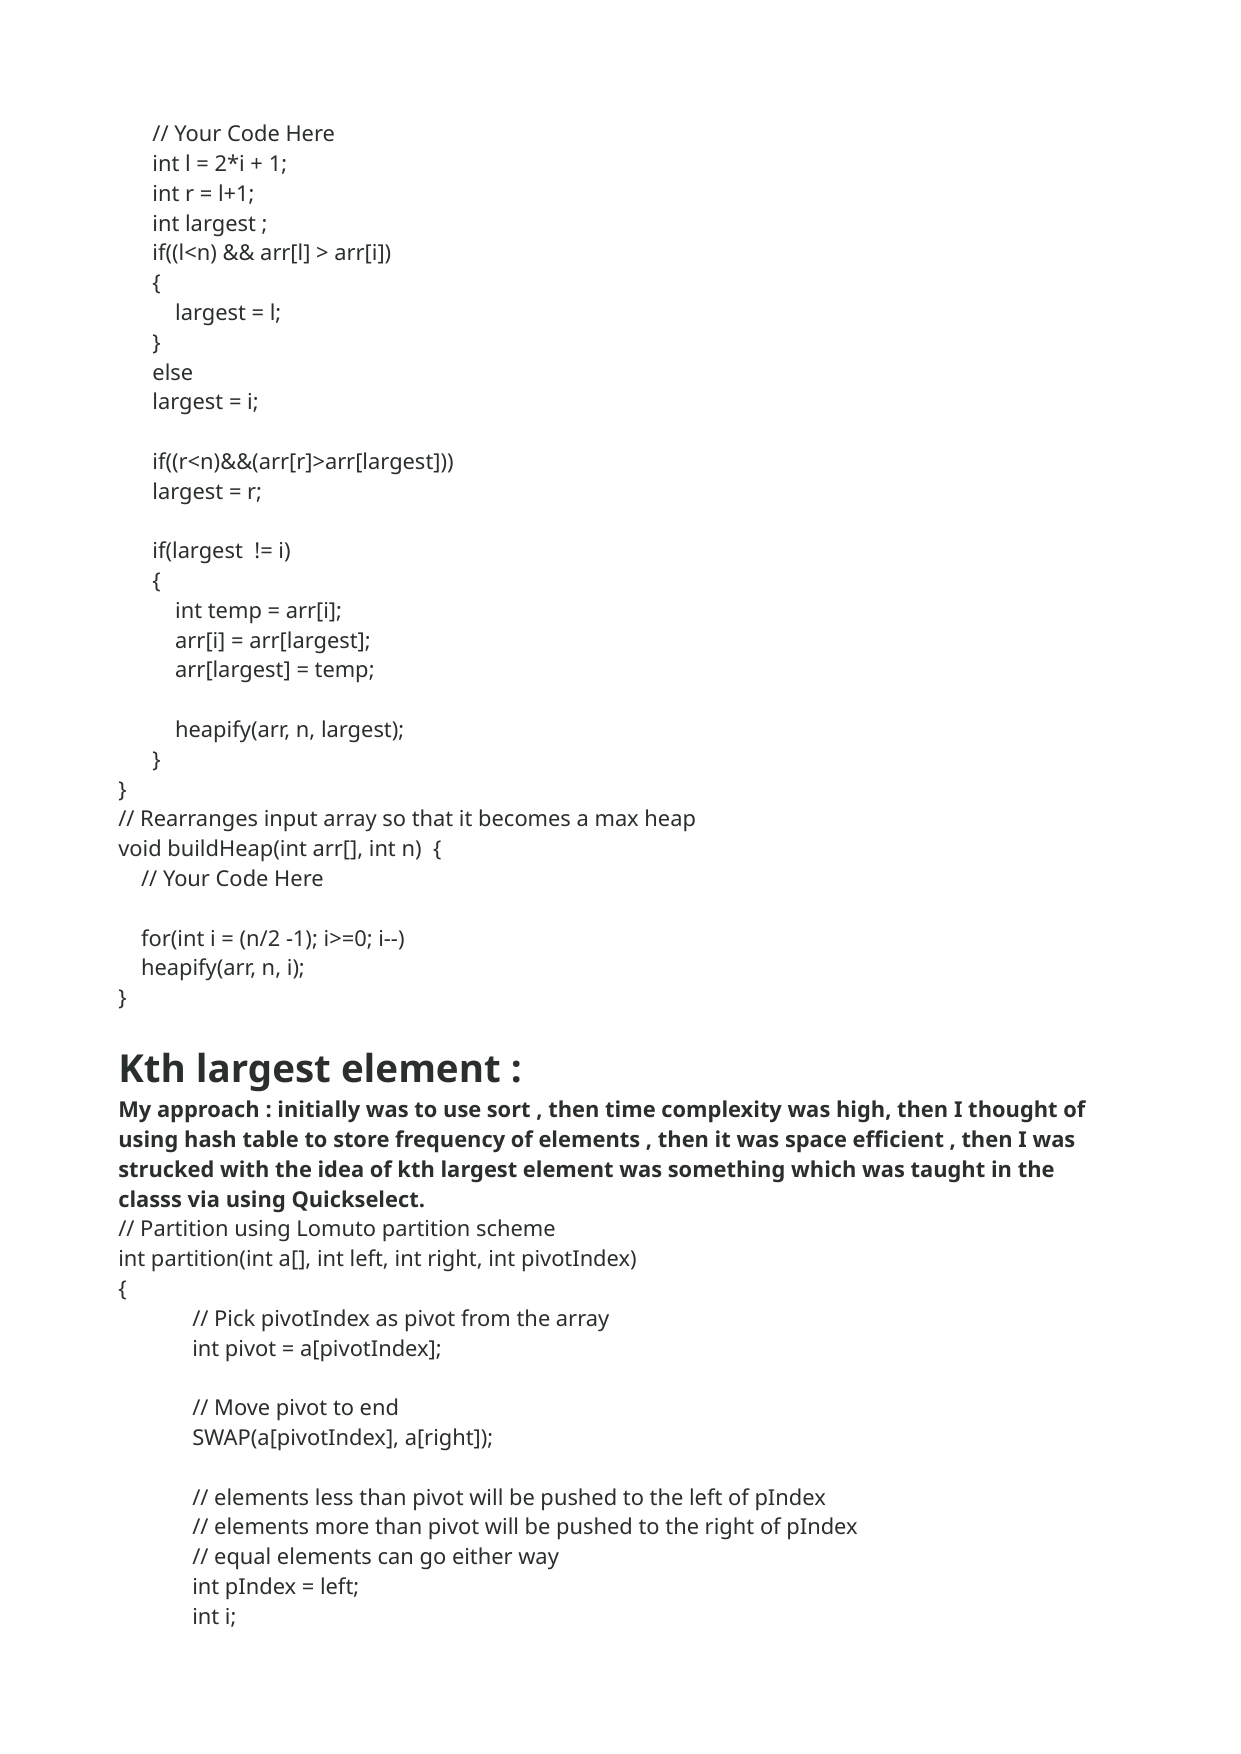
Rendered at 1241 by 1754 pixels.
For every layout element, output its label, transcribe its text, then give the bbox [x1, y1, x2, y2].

text // equal elements can go either way [118, 1541, 1122, 1571]
text // Rearranges input array so that it becomes a max heap [118, 803, 1122, 833]
text Kth largest element : [118, 1042, 1122, 1094]
text largest = r; [118, 476, 1122, 505]
text if(largest != i) [118, 535, 1122, 565]
text int pIndex = left; [118, 1571, 1122, 1601]
text arr[largest] = temp; [118, 654, 1122, 684]
text if((r<n)&&(arr[r]>arr[largest])) [118, 446, 1122, 476]
text // elements more than pivot will be pushed to the right of pIndex [118, 1511, 1122, 1541]
text heapify(arr, n, largest); [118, 714, 1122, 744]
text largest = l; [118, 297, 1122, 327]
text // Your Code Here [118, 863, 1122, 893]
text int l = 2*i + 1; [118, 148, 1122, 178]
text // Pick pivotIndex as pivot from the array [118, 1303, 1122, 1332]
text heapify(arr, n, i); [118, 952, 1122, 982]
text int largest ; [118, 207, 1122, 237]
text if((l<n) && arr[l] > arr[i]) [118, 237, 1122, 267]
text // Move pivot to end [118, 1392, 1122, 1422]
text // elements less than pivot will be pushed to the left of pIndex [118, 1481, 1122, 1511]
text int partition(int a[], int left, int right, int pivotIndex) [118, 1243, 1122, 1273]
text } [118, 327, 1122, 356]
text // Partition using Lomuto partition scheme [118, 1213, 1122, 1243]
text int i; [118, 1601, 1122, 1630]
text int r = l+1; [118, 178, 1122, 207]
text } [118, 982, 1122, 1012]
text for(int i = (n/2 -1); i>=0; i--) [118, 922, 1122, 952]
text int pivot = a[pivotIndex]; [118, 1332, 1122, 1362]
text else [118, 356, 1122, 386]
text { [118, 267, 1122, 297]
text int temp = arr[i]; [118, 595, 1122, 624]
text } [118, 773, 1122, 803]
text largest = i; [118, 386, 1122, 416]
text } [118, 744, 1122, 773]
text { [118, 1273, 1122, 1303]
text void buildHeap(int arr[], int n) { [118, 833, 1122, 863]
text { [118, 565, 1122, 595]
text My approach : initially was to use sort , then time complexity was high, then I thought of using hash table to store frequency of elements , then it was space efficient , then I was strucked with the idea of kth largest element was something which was taught in the classs via using Quickselect. [118, 1094, 1122, 1213]
text // Your Code Here [118, 118, 1122, 148]
text arr[i] = arr[largest]; [118, 624, 1122, 654]
text SWAP(a[pivotIndex], a[right]); [118, 1422, 1122, 1452]
